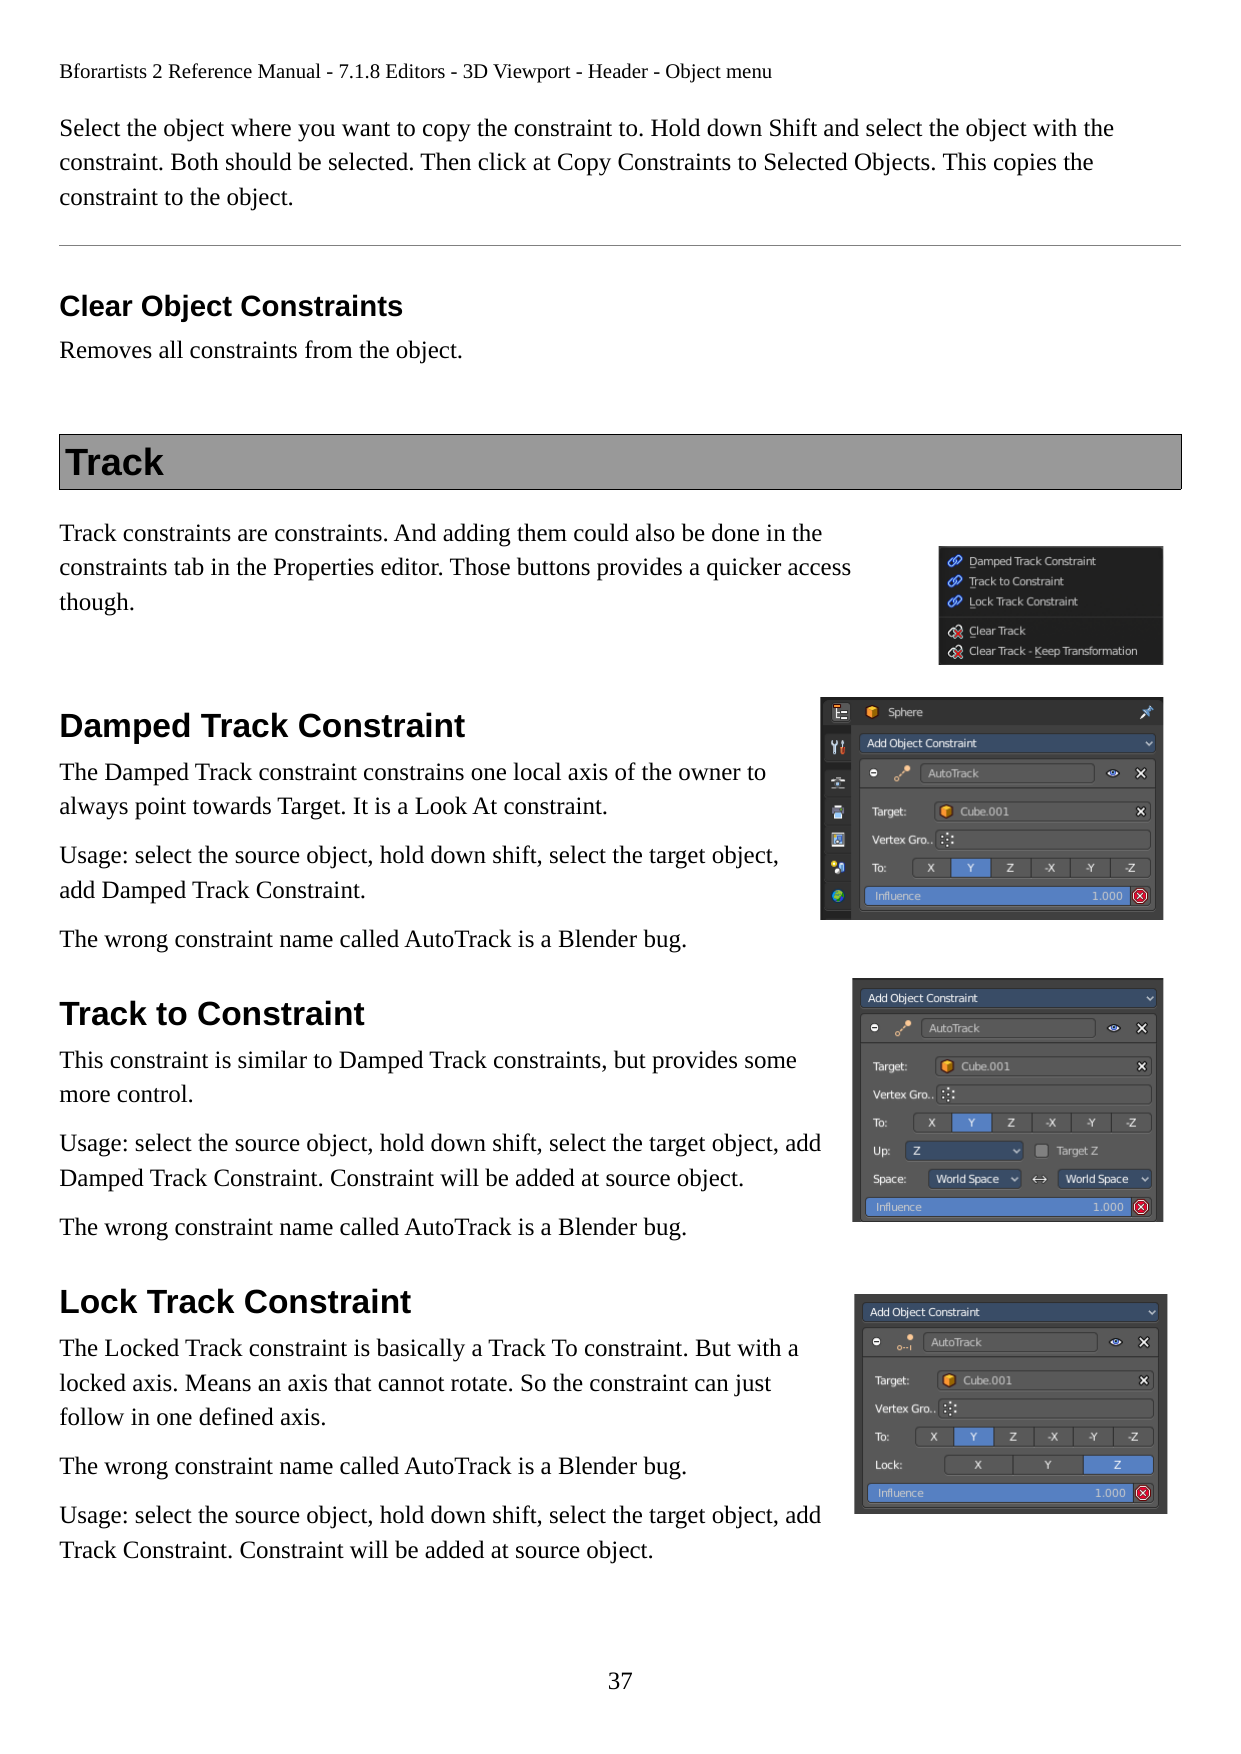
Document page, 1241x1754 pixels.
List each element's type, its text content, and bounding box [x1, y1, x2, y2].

subtitle Lock Track Constraint [59, 1282, 1181, 1321]
subtitle Damped Track Constraint [59, 706, 820, 744]
text The Locked Track constraint is basically a Track To constraint. But with a locked axis. Means an axis that cannot rotate. So the constraint can just follow in one defined axis. [59, 1333, 854, 1431]
text The wrong constraint name called AutoTrack is a Blender bug. [59, 1451, 854, 1480]
text The wrong constraint name called AutoTrack is a Blender bug. [59, 924, 1181, 953]
text Usage: select the source object, hold down shift, select the target object, add Track Constraint. Constraint will be added at source object. [59, 1500, 1181, 1563]
subtitle [1164, 994, 1181, 1032]
text The wrong constraint name called AutoTrack is a Blender bug. [59, 1212, 1181, 1241]
text Removes all constraints from the object. [59, 336, 1181, 364]
text The Damped Track constraint constrains one local axis of the owner to always point towards Target. It is a Look At constraint. [59, 757, 820, 820]
text Select the object where you want to copy the constraint to. Hold down Shift and select the object with the constraint. Both should be selected. Then click at Copy Constraints to Selected Objects. This copies the constraint to the object. [59, 113, 1181, 210]
picture [820, 697, 1164, 920]
text Usage: select the source object, hold down shift, select the target object, add Damped Track Constraint. Constraint will be added at source object. [59, 1128, 852, 1192]
subtitle Clear Object Constraints [59, 289, 1181, 323]
text This constraint is similar to Damped Track constraints, but provides some more control. [59, 1045, 852, 1108]
picture [854, 1294, 1168, 1514]
subtitle Track to Constraint [59, 994, 852, 1032]
table_header Track [60, 435, 1181, 489]
picture [852, 978, 1164, 1222]
text Track constraints are constraints. And adding them could also be done in the constraints tab in the Properties editor. Those buttons provides a quicker access though. [59, 518, 1181, 616]
text Usage: select the source object, hold down shift, select the target object, add Damped Track Constraint. [59, 840, 820, 904]
subtitle [1164, 706, 1181, 744]
picture [938, 546, 1164, 665]
